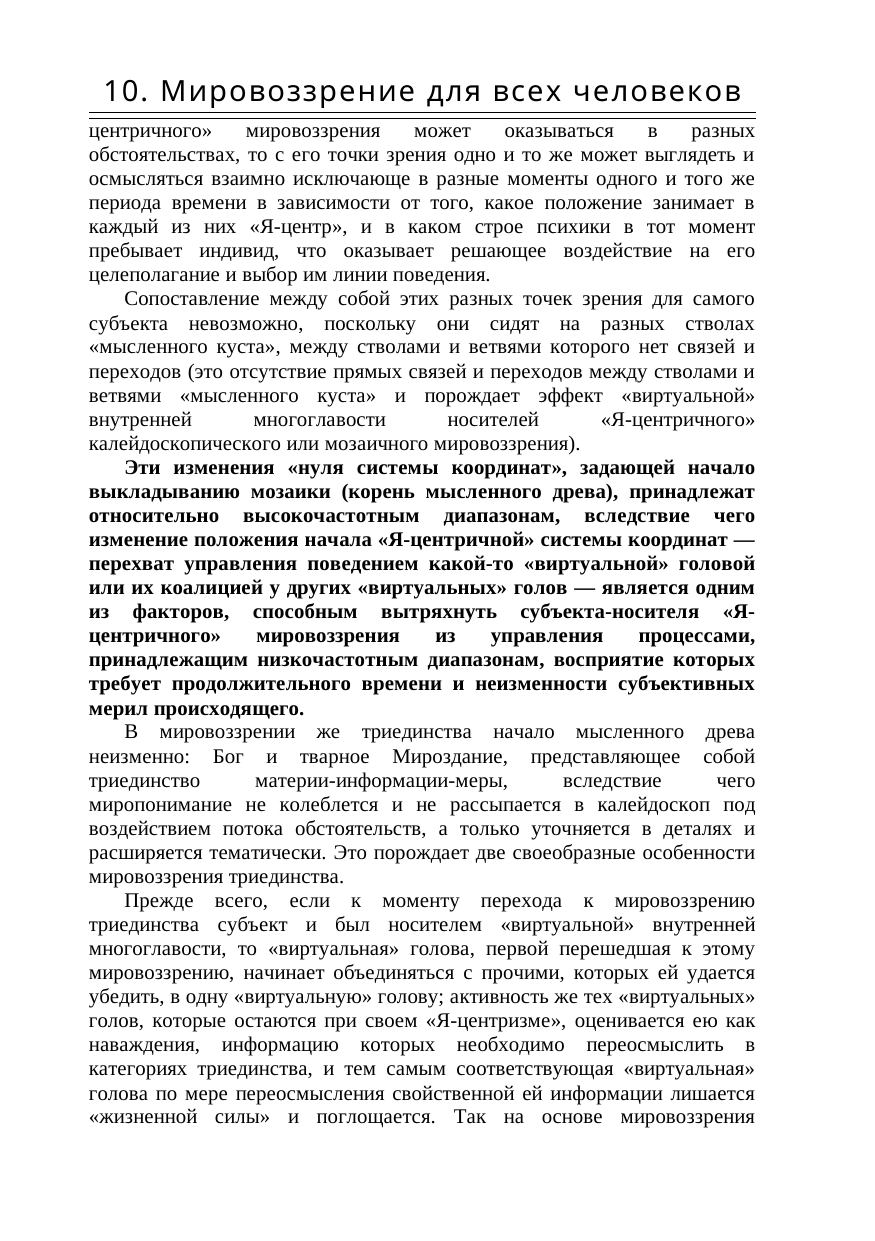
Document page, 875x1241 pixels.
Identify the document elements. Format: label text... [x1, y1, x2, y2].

text Эти изменения «нуля системы координат», задающей начало выкладыванию мозаики (корень мысленного древа), принадлежат относительно высокочастотным диапазонам, вследствие чего изменение положения начала «Я-центричной» системы координат — перехват управления поведением какой-то «виртуальной» головой или их коалицией у других «виртуальных» голов — является одним из факторов, способным вытряхнуть субъекта-носителя «Я-центричного» мировоззрения из управления процессами, принадлежащим низкочастотным диапазонам, восприятие которых требует продолжительного времени и неизменности субъективных мерил происходящего. [89, 455, 756, 719]
text Сопоставление между собой этих разных точек зрения для самого субъекта невозможно, поскольку они сидят на разных стволах «мысленного куста», между стволами и ветвями которого нет связей и переходов (это отсутствие прямых связей и переходов между стволами и ветвями «мысленного куста» и порождает эффект «виртуальной» внутренней многоглавости носителей «Я-центричного» калейдоскопического или мозаичного мировоззрения). [89, 286, 756, 455]
text центричного» мировоззрения может оказываться в разных обстоятельствах, то с его точки зрения одно и то же может выглядеть и осмысляться взаимно исключающе в разные моменты одного и того же периода времени в зависимости от того, какое положение занимает в каждый из них «Я-центр», и в каком строе психики в тот момент пребывает индивид, что оказывает решающее воздействие на его целеполагание и выбор им линии поведения. [89, 119, 756, 286]
text В мировоззрении же триединства начало мысленного древа неизменно: Бог и тварное Мироздание, представляющее собой триединство материи-информации-меры, вследствие чего миропонимание не колеблется и не рассыпается в калейдоскоп под воздействием потока обстоятельств, а только уточняется в деталях и расширяется тематически. Это порождает две своеобразные особенности мировоззрения триединства. [89, 719, 756, 888]
text Прежде всего, если к моменту перехода к мировоззрению триединства субъект и был носителем «виртуальной» внутренней многоглавости, то «виртуальная» голова, первой перешедшая к этому мировоззрению, начинает объединяться с прочими, которых ей удается убедить, в одну «виртуальную» голову; активность же тех «виртуальных» голов, которые остаются при своем «Я-центризме», оценивается ею как наваждения, информацию которых необходимо переосмыслить в категориях триединства, и тем самым соответствующая «виртуальная» голова по мере переосмысления свойственной ей информации лишается «жизненной силы» и поглощается. Так на основе мировоззрения [89, 888, 756, 1128]
